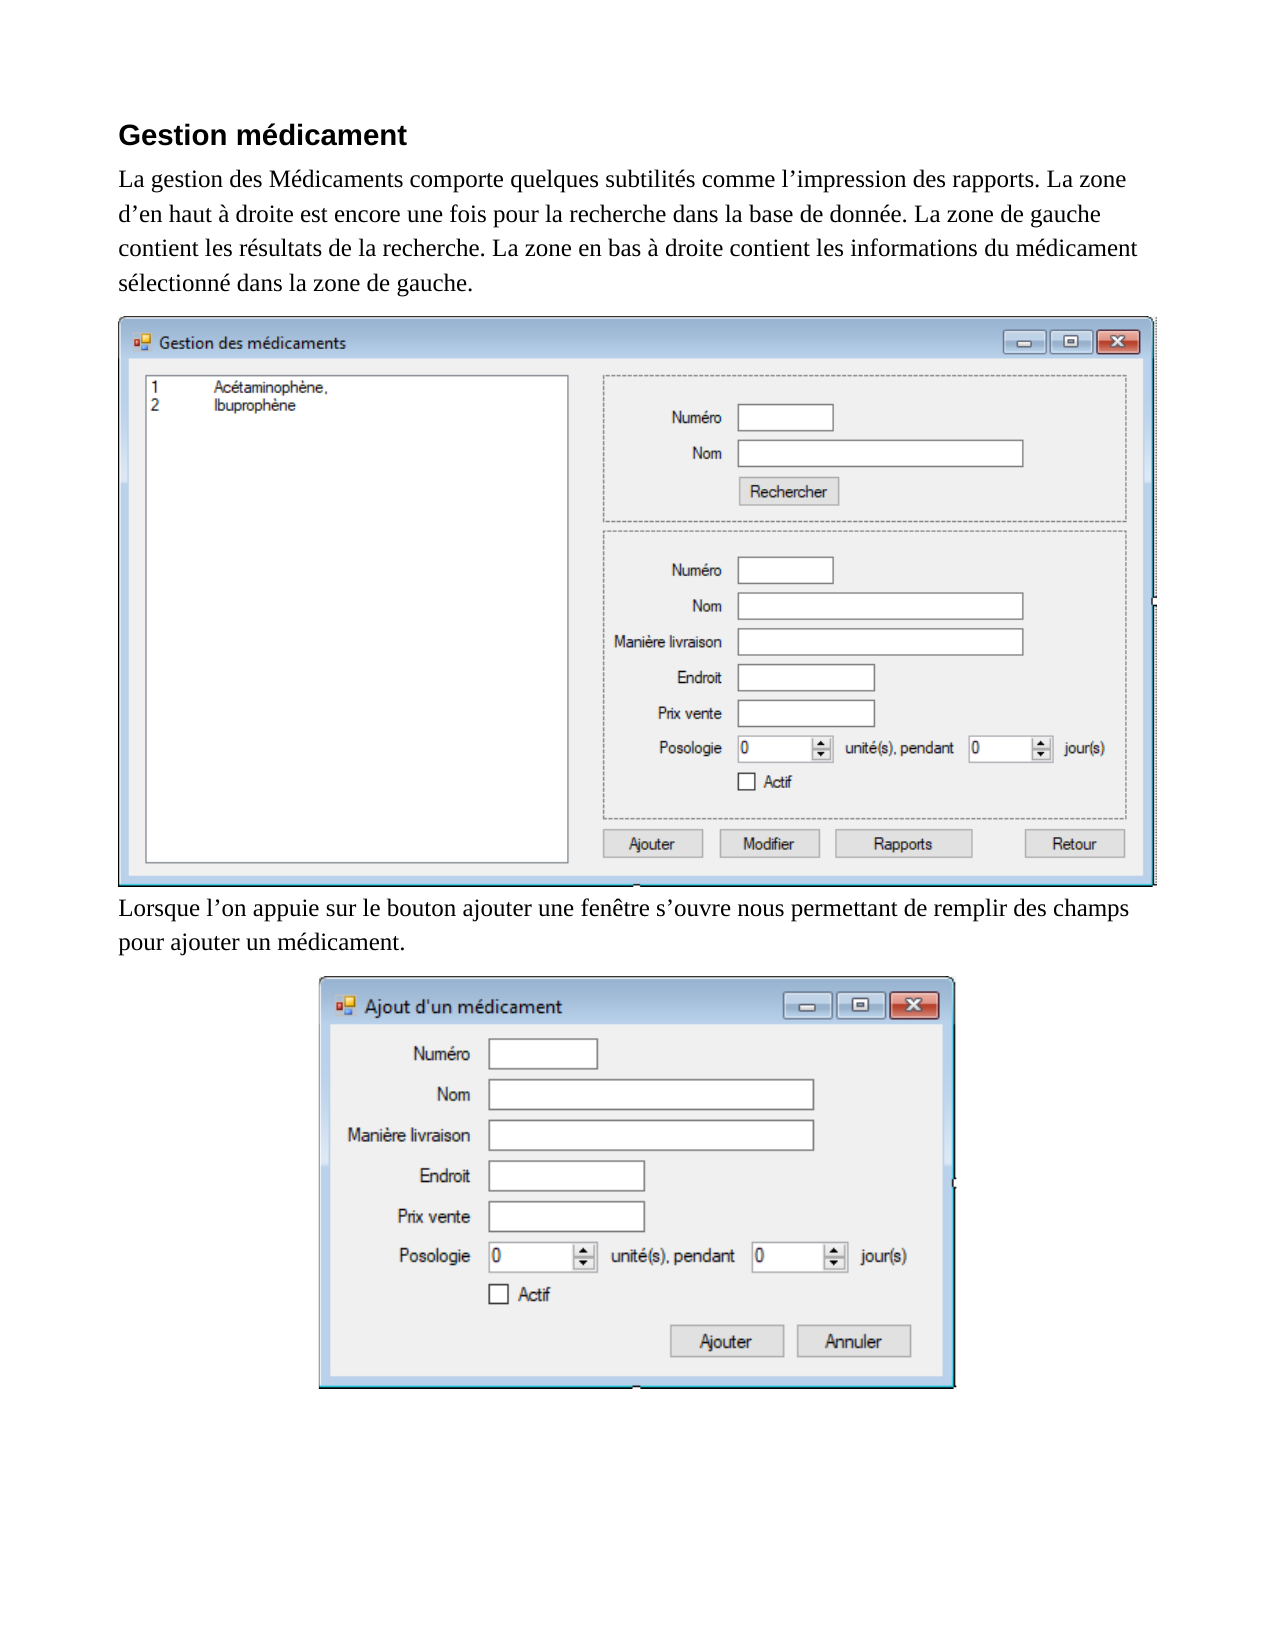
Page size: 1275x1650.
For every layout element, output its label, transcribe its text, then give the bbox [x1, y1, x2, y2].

picture [118, 316, 1157, 887]
text La gestion des Médicaments comporte quelques subtilités comme l’impression des rapports. La zone d’en haut à droite est encore une fois pour la recherche dans la base de donnée. La zone de gauche contient les résultats de la recherche. La zone en bas à droite contient les informations du médicament sélectionné dans la zone de gauche. [118, 164, 1157, 297]
picture [318, 976, 957, 1389]
subtitle Gestion médicament [118, 118, 1157, 152]
text Lorsque l’on appuie sur le bouton ajouter une fenêtre s’ouvre nous permettant de remplir des champs pour ajouter un médicament. [118, 887, 1157, 956]
